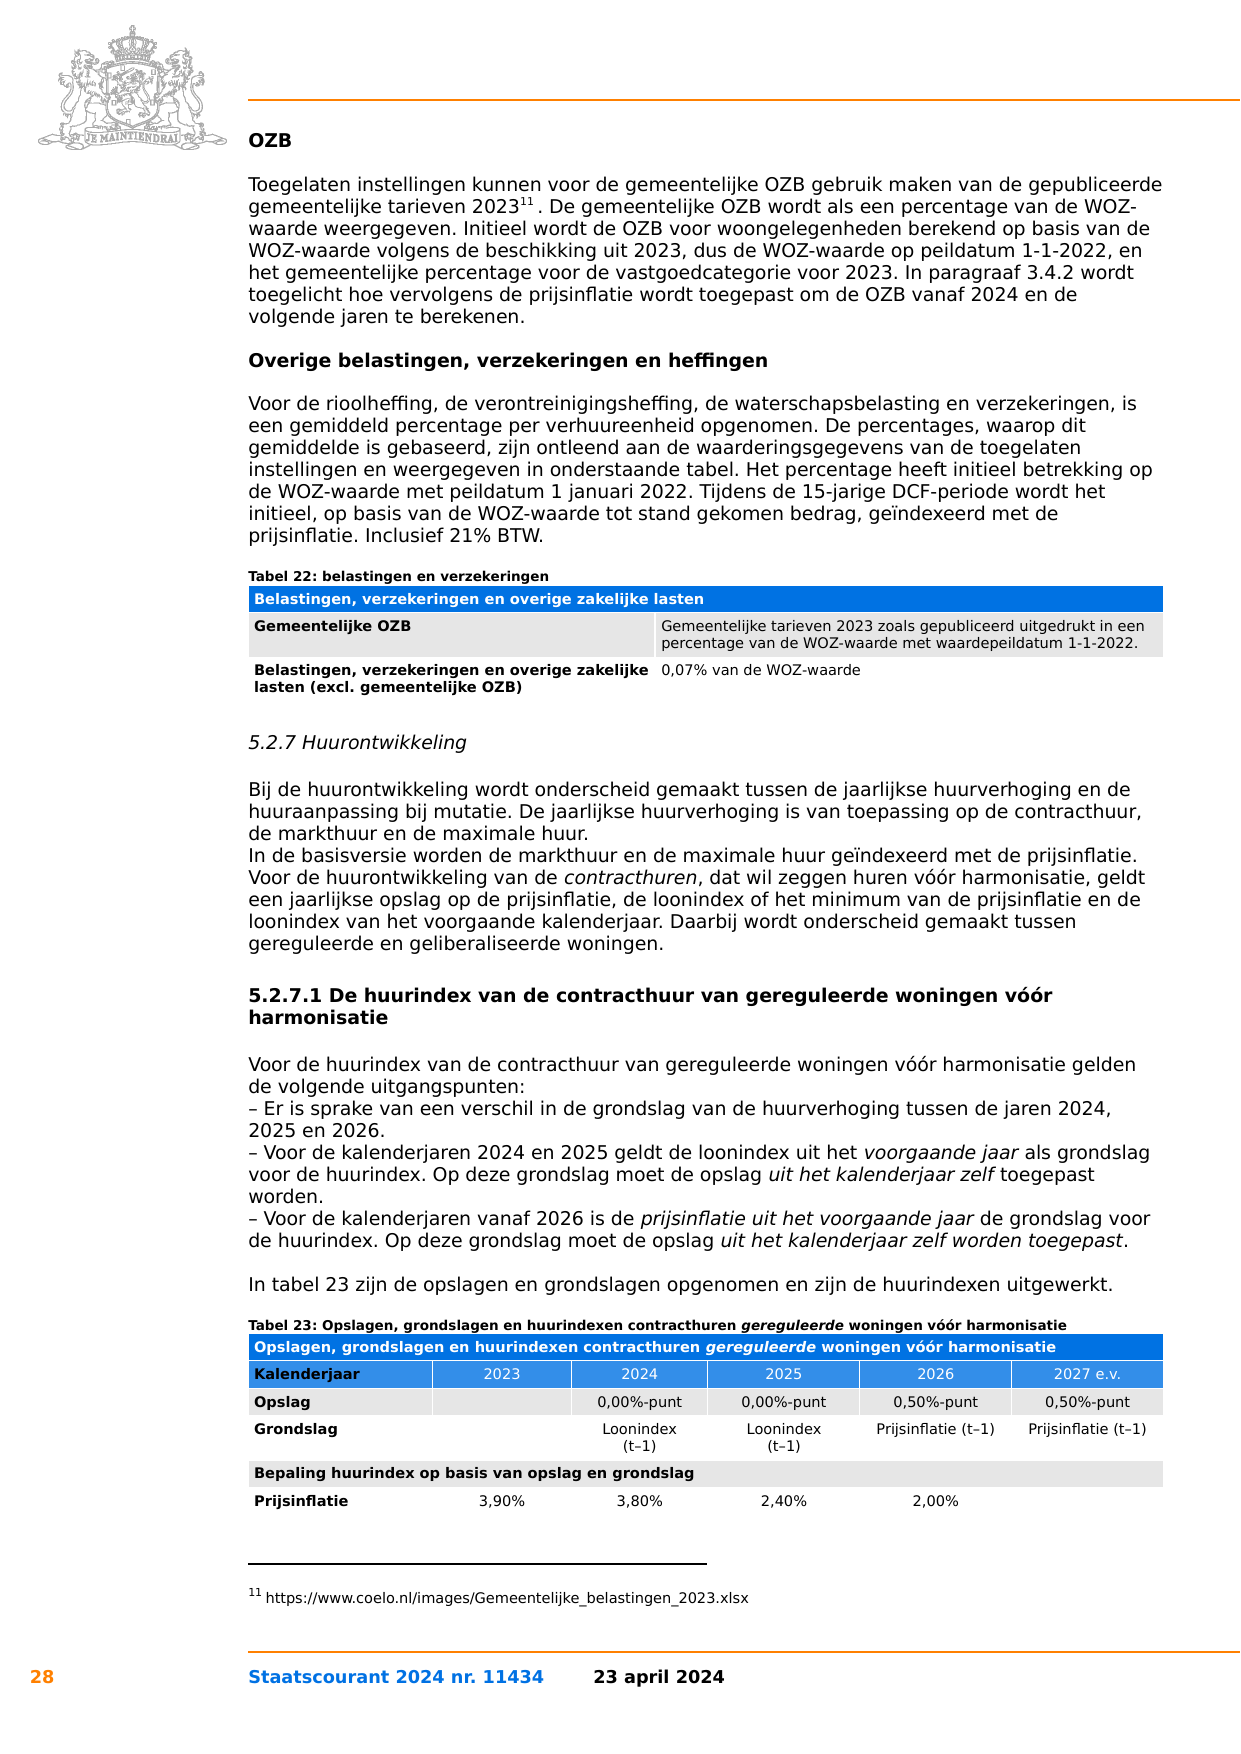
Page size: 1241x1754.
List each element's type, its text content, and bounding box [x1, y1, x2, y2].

table_cell Loonindex (t–1) [572, 1416, 707, 1459]
text Voor de rioolheffing, de verontreinigingsheffing, de waterschapsbelasting en verzekeringen, is een gemiddeld percentage per verhuureenheid opgenomen. De percentages, waarop dit gemiddelde is gebaseerd, zijn ontleend aan de waarderingsgegevens van de toegelaten instellingen en weergegeven in onderstaande tabel. Het percentage heeft initieel betrekking op de WOZ-waarde met peildatum 1 januari 2022. Tijdens de 15-jarige DCF-periode wordt het initieel, op basis van de WOZ-waarde tot stand gekomen bedrag, geïndexeerd met de prijsinflatie. Inclusief 21% BTW. [248, 393, 1163, 547]
table_header Tabel 23: Opslagen, grondslagen en huurindexen contracthuren gereguleerde woningen vóór harmonisatie [248, 1317, 1163, 1333]
table_cell [1012, 1488, 1163, 1514]
table_cell Gemeentelijke OZB [249, 613, 654, 657]
picture [38, 25, 227, 150]
table_cell 2025 [708, 1361, 859, 1388]
text – Voor de kalenderjaren vanaf 2026 is de prijsinflatie uit het voorgaande jaar de grondslag voor de huurindex. Op deze grondslag moet de opslag uit het kalenderjaar zelf worden toegepast. [248, 1208, 1163, 1252]
table_cell 0,00%-punt [572, 1389, 707, 1415]
table_cell Grondslag [249, 1416, 432, 1459]
table_cell 2024 [572, 1361, 707, 1388]
table_cell 0,00%-punt [708, 1389, 859, 1415]
text – Voor de kalenderjaren 2024 en 2025 geldt de loonindex uit het voorgaande jaar als grondslag voor de huurindex. Op deze grondslag moet de opslag uit het kalenderjaar zelf toegepast worden. [248, 1142, 1163, 1208]
table_cell Belastingen, verzekeringen en overige zakelijke lasten [249, 586, 1163, 612]
table_cell [433, 1389, 571, 1415]
table_cell Gemeentelijke tarieven 2023 zoals gepubliceerd uitgedrukt in een percentage van de WOZ-waarde met waardepeildatum 1-1-2022. [656, 613, 1163, 657]
table_cell Prijsinflatie (t–1) [860, 1416, 1011, 1459]
table_cell 2,00% [860, 1488, 1011, 1514]
table_cell 2027 e.v. [1012, 1361, 1163, 1388]
text In de basisversie worden de markthuur en de maximale huur geïndexeerd met de prijsinflatie. [248, 845, 1163, 867]
text Bij de huurontwikkeling wordt onderscheid gemaakt tussen de jaarlijkse huurverhoging en de huuraanpassing bij mutatie. De jaarlijkse huurverhoging is van toepassing op de contracthuur, de markthuur en de maximale huur. [248, 779, 1163, 845]
subtitle OZB [248, 130, 1163, 152]
table_cell 3,90% [433, 1488, 571, 1514]
table_cell Opslag [249, 1389, 432, 1415]
table_cell Belastingen, verzekeringen en overige zakelijke lasten (excl. gemeentelijke OZB) [249, 658, 654, 701]
text Toegelaten instellingen kunnen voor de gemeentelijke OZB gebruik maken van de gepubliceerde gemeentelijke tarieven 2023. De gemeentelijke OZB wordt als een percentage van de WOZ-waarde weergegeven. Initieel wordt de OZB voor woongelegenheden berekend op basis van de WOZ-waarde volgens de beschikking uit 2023, dus de WOZ-waarde op peildatum 1-1-2022, en het gemeentelijke percentage voor de vastgoedcategorie voor 2023. In paragraaf 3.4.2 wordt toegelicht hoe vervolgens de prijsinflatie wordt toegepast om de OZB vanaf 2024 en de volgende jaren te berekenen. [248, 174, 1163, 328]
text In tabel 23 zijn de opslagen en grondslagen opgenomen en zijn de huurindexen uitgewerkt. [248, 1273, 1163, 1295]
table_cell Prijsinflatie (t–1) [1012, 1416, 1163, 1459]
subtitle Overige belastingen, verzekeringen en heffingen [248, 349, 1163, 371]
table_cell 2023 [433, 1361, 571, 1388]
table_cell 2,40% [708, 1488, 859, 1514]
table_cell Bepaling huurindex op basis van opslag en grondslag [249, 1461, 1163, 1487]
table_cell Opslagen, grondslagen en huurindexen contracthuren gereguleerde woningen vóór harmonisatie [249, 1334, 1163, 1360]
table_cell [433, 1416, 571, 1459]
table_cell Kalenderjaar [249, 1361, 432, 1388]
text https://www.coelo.nl/images/Gemeentelijke_belastingen_2023.xlsx [248, 1586, 1163, 1608]
text – Er is sprake van een verschil in de grondslag van de huurverhoging tussen de jaren 2024, 2025 en 2026. [248, 1098, 1163, 1142]
text Voor de huurontwikkeling van de contracthuren, dat wil zeggen huren vóór harmonisatie, geldt een jaarlijkse opslag op de prijsinflatie, de loonindex of het minimum van de prijsinflatie en de loonindex van het voorgaande kalenderjaar. Daarbij wordt onderscheid gemaakt tussen gereguleerde en geliberaliseerde woningen. [248, 867, 1163, 955]
table_cell 2026 [860, 1361, 1011, 1388]
table_cell 0,50%-punt [1012, 1389, 1163, 1415]
table_header Tabel 22: belastingen en verzekeringen [248, 569, 1163, 585]
table_cell 0,50%-punt [860, 1389, 1011, 1415]
table_cell Prijsinflatie [249, 1488, 432, 1514]
table_cell 0,07% van de WOZ-waarde [656, 658, 1163, 701]
table_cell 3,80% [572, 1488, 707, 1514]
text Voor de huurindex van de contracthuur van gereguleerde woningen vóór harmonisatie gelden de volgende uitgangspunten: [248, 1054, 1163, 1098]
subtitle 5.2.7 Huurontwikkeling [248, 732, 1163, 754]
table_cell Loonindex (t–1) [708, 1416, 859, 1459]
subtitle 5.2.7.1 De huurindex van de contracthuur van gereguleerde woningen vóór harmonisatie [248, 985, 1163, 1029]
